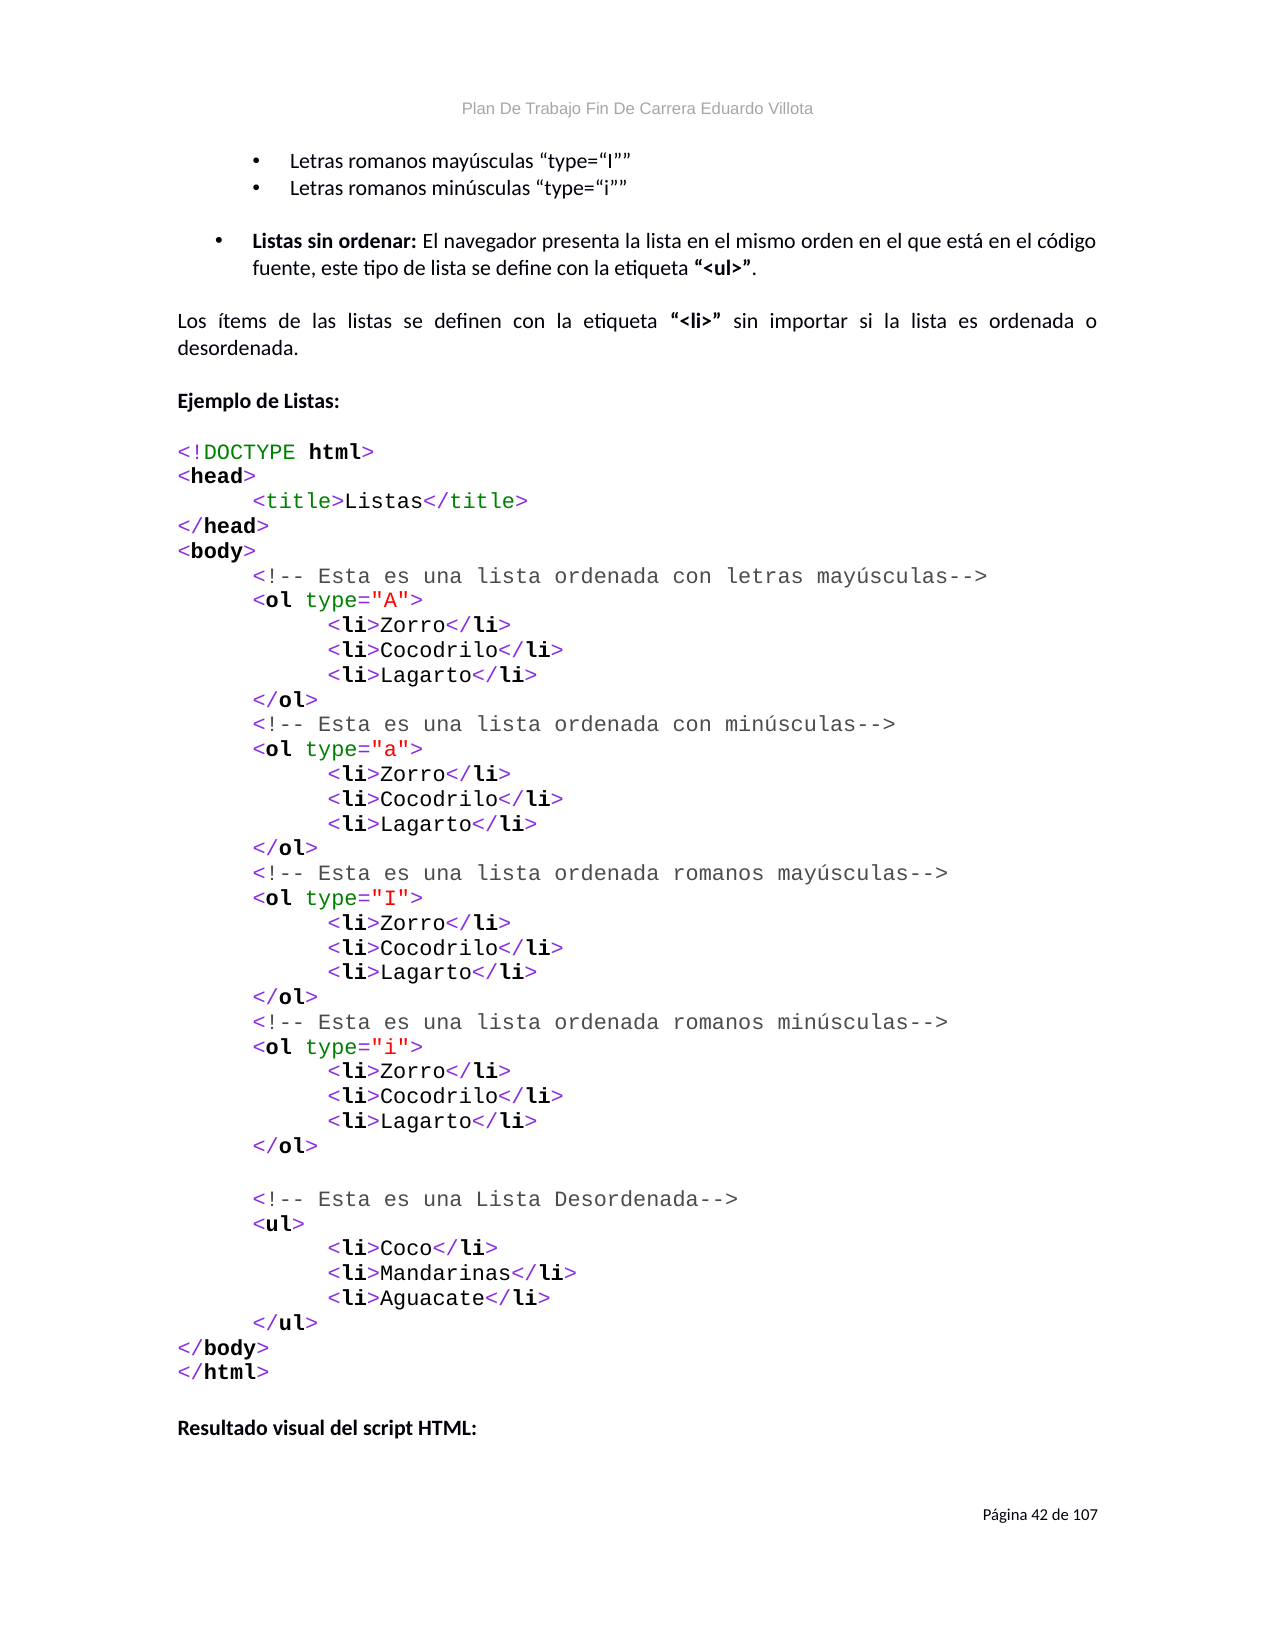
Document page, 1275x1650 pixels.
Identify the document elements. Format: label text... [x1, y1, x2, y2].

list <li>Lagarto</li> [177, 664, 1098, 689]
list <li>Lagarto</li> [177, 1110, 1098, 1135]
list <ol type="i"> [177, 1036, 1098, 1061]
list Ejemplo de Listas: [177, 388, 1098, 414]
list <li>Cocodrilo</li> [177, 1086, 1098, 1110]
list <ol type="a"> [177, 738, 1098, 763]
list <li>Aguacate</li> [177, 1287, 1098, 1312]
list </html> [177, 1361, 1098, 1386]
list <li>Cocodrilo</li> [177, 788, 1098, 813]
list Letras romanos minúsculas “type=“i”” [252, 174, 1098, 201]
list </body> [177, 1337, 1098, 1361]
list </ol> [177, 838, 1098, 862]
list <ol type="A"> [177, 590, 1098, 614]
list <li>Lagarto</li> [177, 813, 1098, 838]
list <!DOCTYPE html> [177, 441, 1098, 466]
list Listas sin ordenar: El navegador presenta la lista en el mismo orden en el que está en el código fuente, este tipo de lista se define con la etiqueta “<ul>”. [215, 228, 1098, 281]
list <body> [177, 540, 1098, 565]
list <!-- Esta es una lista ordenada con letras mayúsculas--> [177, 565, 1098, 590]
list </ol> [177, 986, 1098, 1011]
list <li>Zorro</li> [177, 763, 1098, 788]
list <head> [177, 466, 1098, 491]
list <ul> [177, 1213, 1098, 1237]
list <li>Mandarinas</li> [177, 1262, 1098, 1287]
list Los ítems de las listas se definen con la etiqueta “<li>” sin importar si la lista es ordenada o desordenada. [177, 308, 1098, 361]
list <li>Lagarto</li> [177, 962, 1098, 986]
list <!-- Esta es una lista ordenada con minúsculas--> [177, 714, 1098, 738]
list <title>Listas</title> [177, 491, 1098, 515]
list </ol> [177, 689, 1098, 714]
list <!-- Esta es una lista ordenada romanos minúsculas--> [177, 1011, 1098, 1036]
list <!-- Esta es una Lista Desordenada--> [177, 1188, 1098, 1213]
list <ol type="I"> [177, 887, 1098, 912]
text Resultado visual del script HTML: [177, 1414, 1098, 1441]
list </ul> [177, 1312, 1098, 1337]
list <li>Cocodrilo</li> [177, 639, 1098, 664]
list <li>Coco</li> [177, 1237, 1098, 1262]
list <li>Zorro</li> [177, 912, 1098, 937]
list <li>Zorro</li> [177, 1061, 1098, 1086]
list </head> [177, 515, 1098, 540]
list </ol> [177, 1135, 1098, 1160]
list <!-- Esta es una lista ordenada romanos mayúsculas--> [177, 862, 1098, 887]
list <li>Zorro</li> [177, 614, 1098, 639]
list <li>Cocodrilo</li> [177, 937, 1098, 962]
list Letras romanos mayúsculas “type=“I”” [252, 148, 1098, 174]
